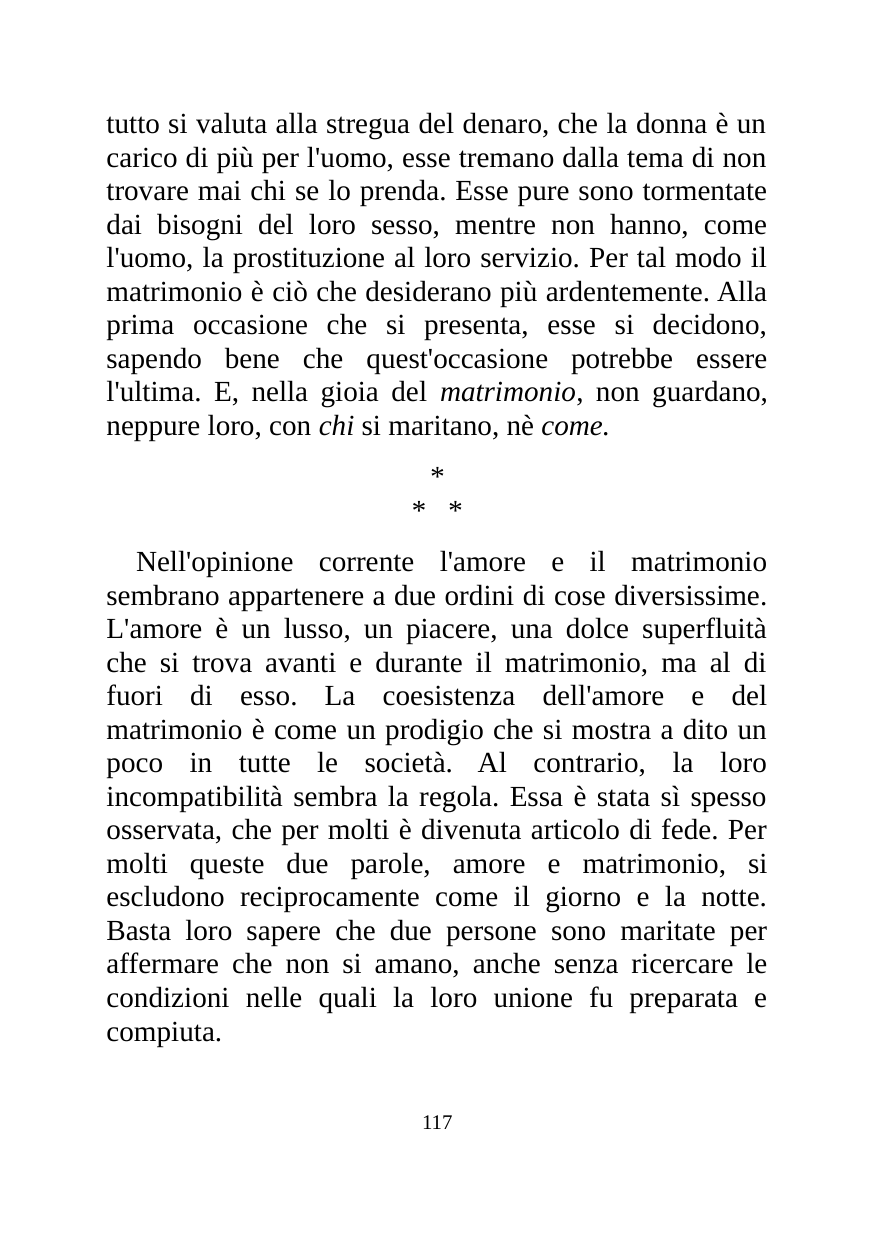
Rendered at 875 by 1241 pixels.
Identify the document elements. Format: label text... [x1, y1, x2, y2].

text Nell'opinione corrente l'amore e il matrimonio sembrano appartenere a due ordini di cose diversissime. L'amore è un lusso, un piacere, una dolce superfluità che si trova avanti e durante il matrimonio, ma al di fuori di esso. La coesistenza dell'amore e del matrimonio è come un prodigio che si mostra a dito un poco in tutte le società. Al contrario, la loro incompatibilità sembra la regola. Essa è stata sì spesso osservata, che per molti è divenuta articolo di fede. Per molti queste due parole, amore e matrimonio, si escludono reciprocamente come il giorno e la notte. Basta loro sapere che due persone sono maritate per affermare che non si amano, anche senza ricercare le condizioni nelle quali la loro unione fu preparata e compiuta. [106, 544, 768, 1047]
text tutto si valuta alla stregua del denaro, che la donna è un carico di più per l'uomo, esse tremano dalla tema di non trovare mai chi se lo prenda. Esse pure sono tormentate dai bisogni del loro sesso, mentre non hanno, come l'uomo, la prostituzione al loro servizio. Per tal modo il matrimonio è ciò che desiderano più ardentemente. Alla prima occasione che si presenta, esse si decidono, sapendo bene che quest'occasione potrebbe essere l'ultima. E, nella gioia del matrimonio, non guardano, neppure loro, con chi si maritano, nè come. [106, 106, 768, 442]
text * * * [106, 459, 768, 526]
